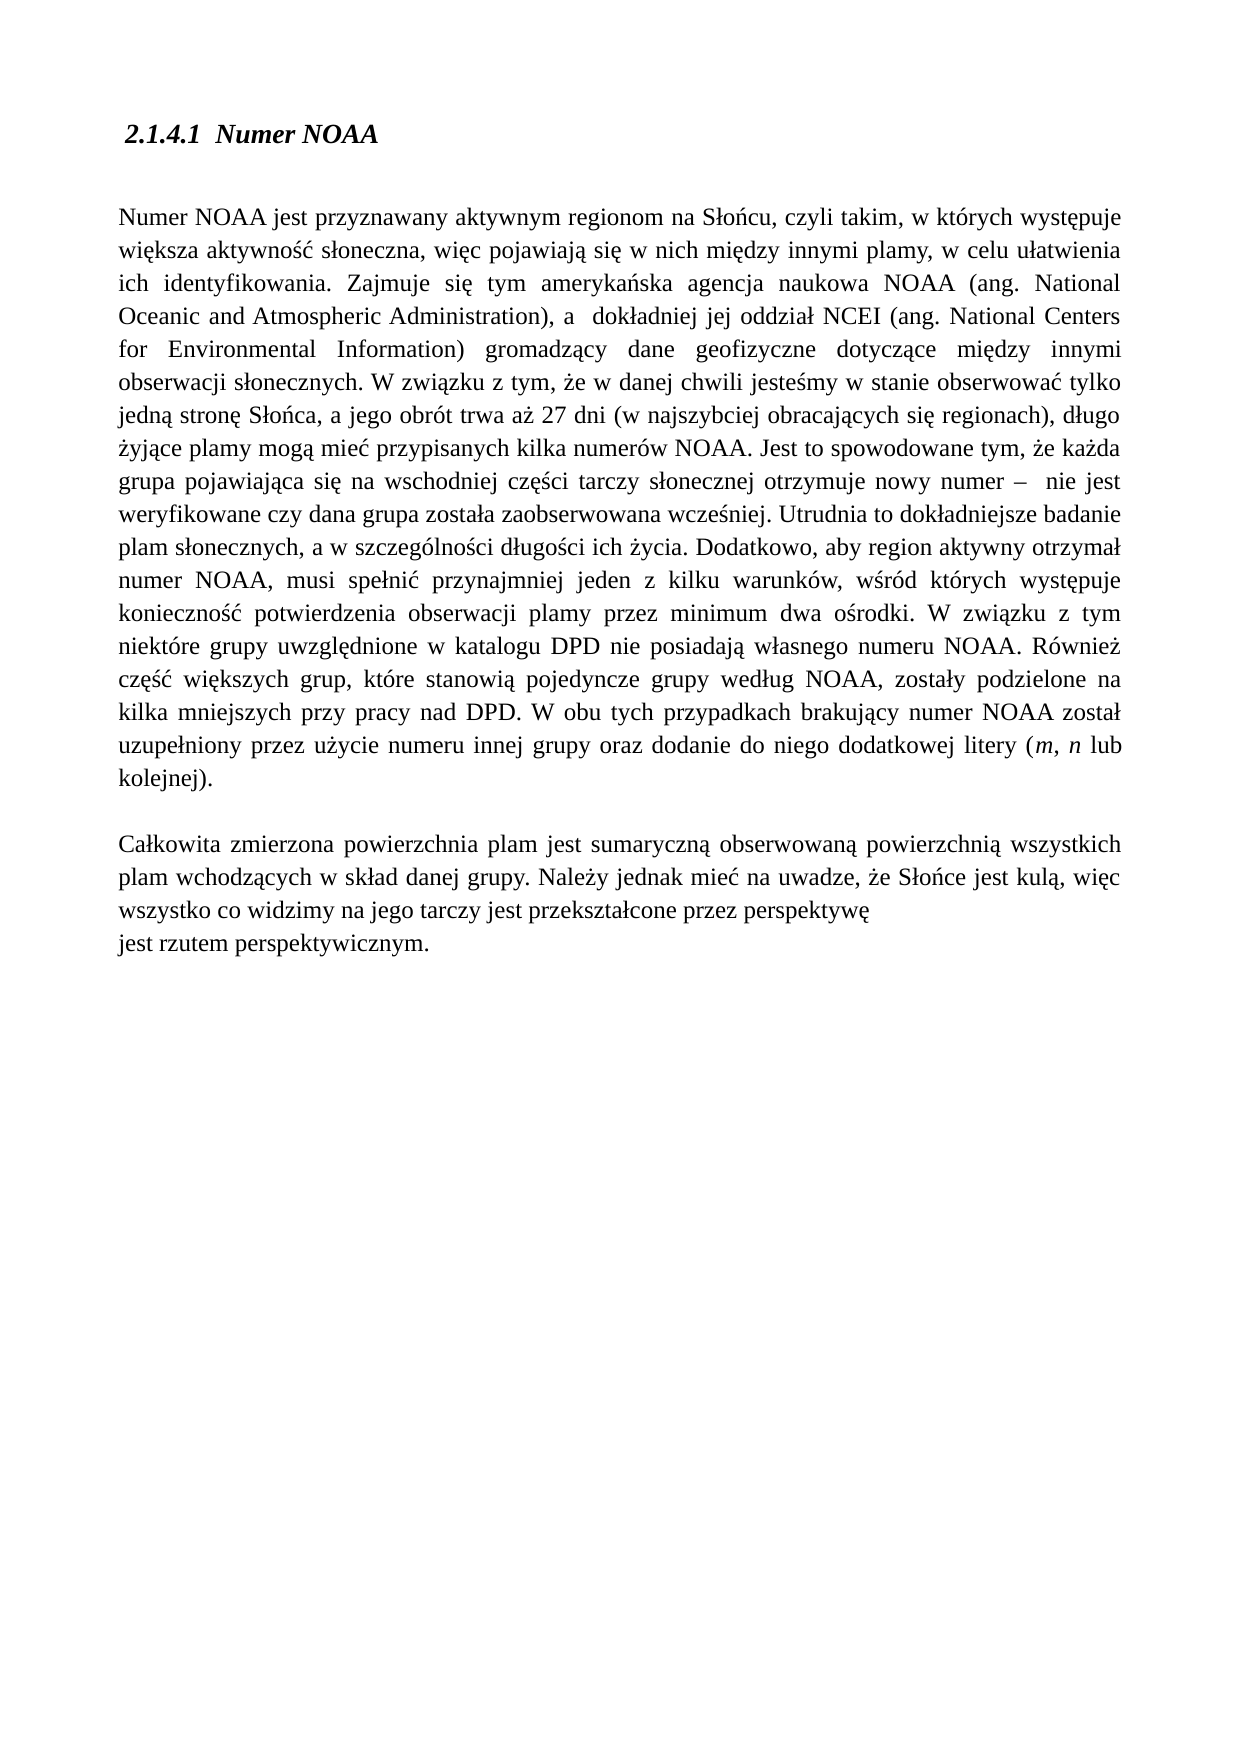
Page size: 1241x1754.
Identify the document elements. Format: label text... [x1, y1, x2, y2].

text Numer NOAA jest przyznawany aktywnym regionom na Słońcu, czyli takim, w których występuje większa aktywność słoneczna, więc pojawiają się w nich między innymi plamy, w celu ułatwienia ich identyfikowania. Zajmuje się tym amerykańska agencja naukowa NOAA (ang. National Oceanic and Atmospheric Administration), a dokładniej jej oddział NCEI (ang. National Centers for Environmental Information) gromadzący dane geofizyczne dotyczące między innymi obserwacji słonecznych. W związku z tym, że w danej chwili jesteśmy w stanie obserwować tylko jedną stronę Słońca, a jego obrót trwa aż 27 dni (w najszybciej obracających się regionach), długo żyjące plamy mogą mieć przypisanych kilka numerów NOAA. Jest to spowodowane tym, że każda grupa pojawiająca się na wschodniej części tarczy słonecznej otrzymuje nowy numer – nie jest weryfikowane czy dana grupa została zaobserwowana wcześniej. Utrudnia to dokładniejsze badanie plam słonecznych, a w szczególności długości ich życia. Dodatkowo, aby region aktywny otrzymał numer NOAA, musi spełnić przynajmniej jeden z kilku warunków, wśród których występuje konieczność potwierdzenia obserwacji plamy przez minimum dwa ośrodki. W związku z tym niektóre grupy uwzględnione w katalogu DPD nie posiadają własnego numeru NOAA. Również część większych grup, które stanowią pojedyncze grupy według NOAA, zostały podzielone na kilka mniejszych przy pracy nad DPD. W obu tych przypadkach brakujący numer NOAA został uzupełniony przez użycie numeru innej grupy oraz dodanie do niego dodatkowej litery (m, n lub kolejnej). [118, 202, 1122, 792]
text Całkowita zmierzona powierzchnia plam jest sumaryczną obserwowaną powierzchnią wszystkich plam wchodzących w skład danej grupy. Należy jednak mieć na uwadze, że Słońce jest kulą, więc wszystko co widzimy na jego tarczy jest przekształcone przez perspektywę [118, 829, 1122, 924]
text jest rzutem perspektywicznym. [118, 928, 1122, 957]
subtitle Numer NOAA [118, 118, 1122, 150]
